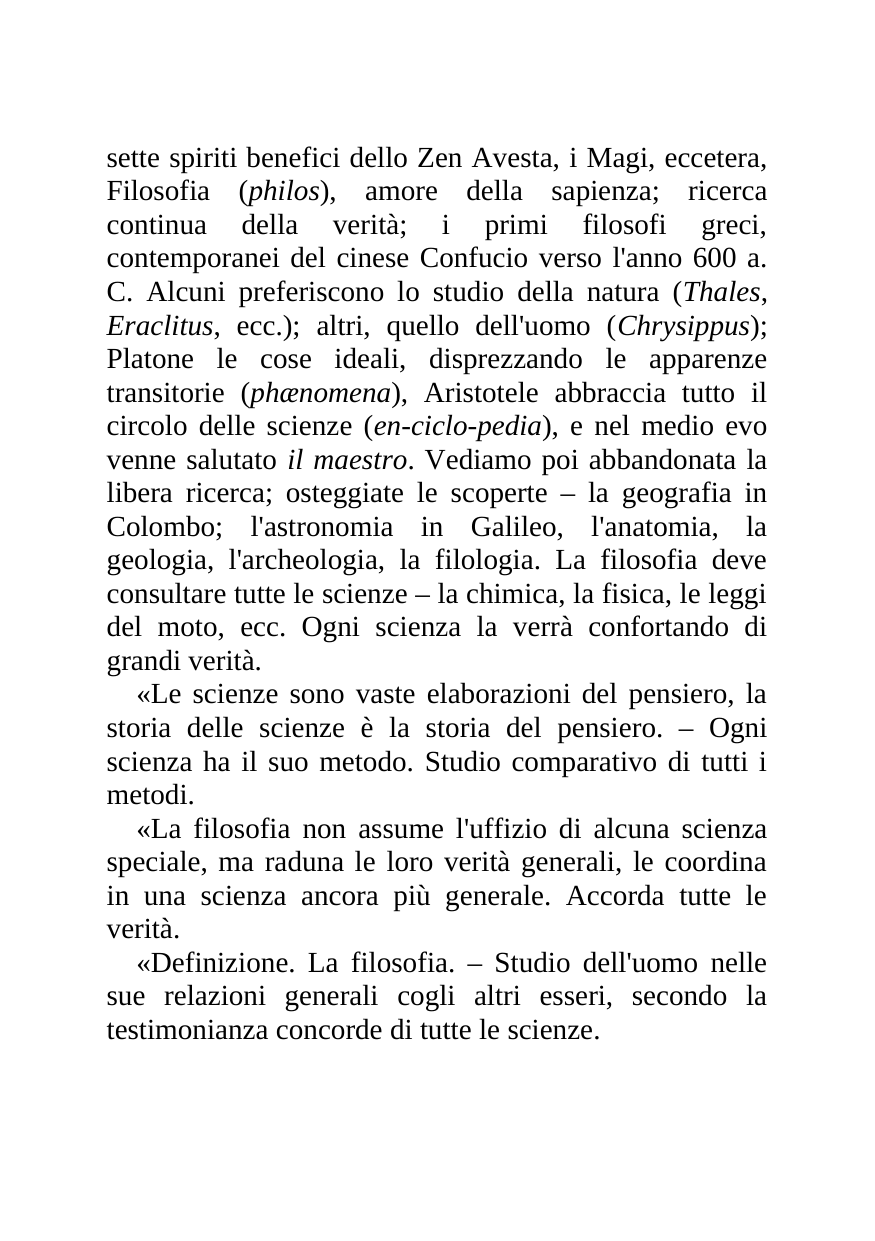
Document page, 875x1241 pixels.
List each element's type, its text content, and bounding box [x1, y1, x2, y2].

text «Le scienze sono vaste elaborazioni del pensiero, la storia delle scienze è la storia del pensiero. – Ogni scienza ha il suo metodo. Studio comparativo di tutti i metodi. [106, 677, 768, 811]
text «La filosofia non assume l'uffizio di alcuna scienza speciale, ma raduna le loro verità generali, le coordina in una scienza ancora più generale. Accorda tutte le verità. [106, 811, 768, 945]
text sette spiriti benefici dello Zen Avesta, i Magi, eccetera, Filosofia (philos), amore della sapienza; ricerca continua della verità; i primi filosofi greci, contemporanei del cinese Confucio verso l'anno 600 a. C. Alcuni preferiscono lo studio della natura (Thales, Eraclitus, ecc.); altri, quello dell'uomo (Chrysippus); Platone le cose ideali, disprezzando le apparenze transitorie (phænomena), Aristotele abbraccia tutto il circolo delle scienze (en-ciclo-pedia), e nel medio evo venne salutato il maestro. Vediamo poi abbandonata la libera ricerca; osteggiate le scoperte – la geografia in Colombo; l'astronomia in Galileo, l'anatomia, la geologia, l'archeologia, la filologia. La filosofia deve consultare tutte le scienze – la chimica, la fisica, le leggi del moto, ecc. Ogni scienza la verrà confortando di grandi verità. [106, 140, 768, 677]
text «Definizione. La filosofia. – Studio dell'uomo nelle sue relazioni generali cogli altri esseri, secondo la testimonianza concorde di tutte le scienze. [106, 945, 768, 1046]
